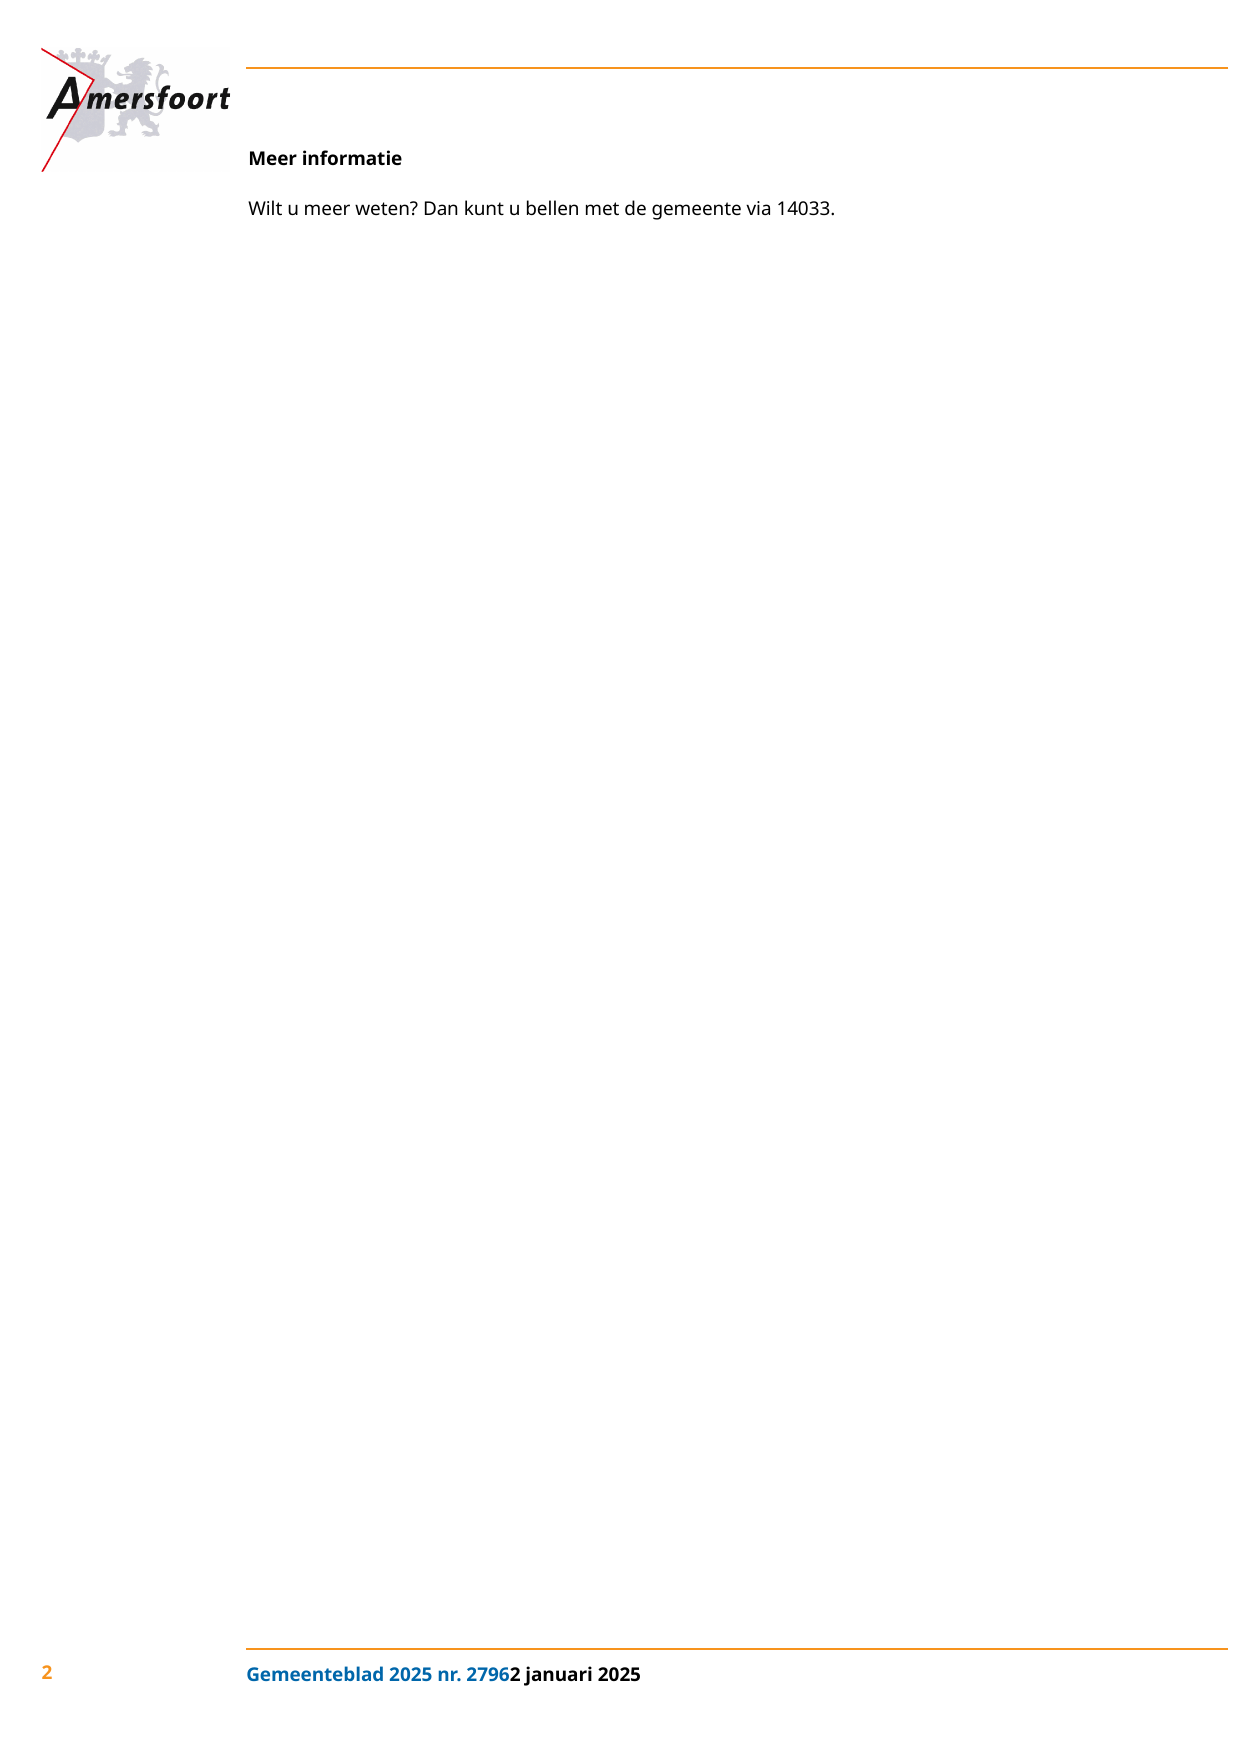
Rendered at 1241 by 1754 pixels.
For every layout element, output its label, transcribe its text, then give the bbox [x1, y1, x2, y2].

text Meer informatie [248, 145, 1152, 171]
text Wilt u meer weten? Dan kunt u bellen met de gemeente via 14033. [248, 196, 1152, 221]
picture [41, 47, 231, 172]
